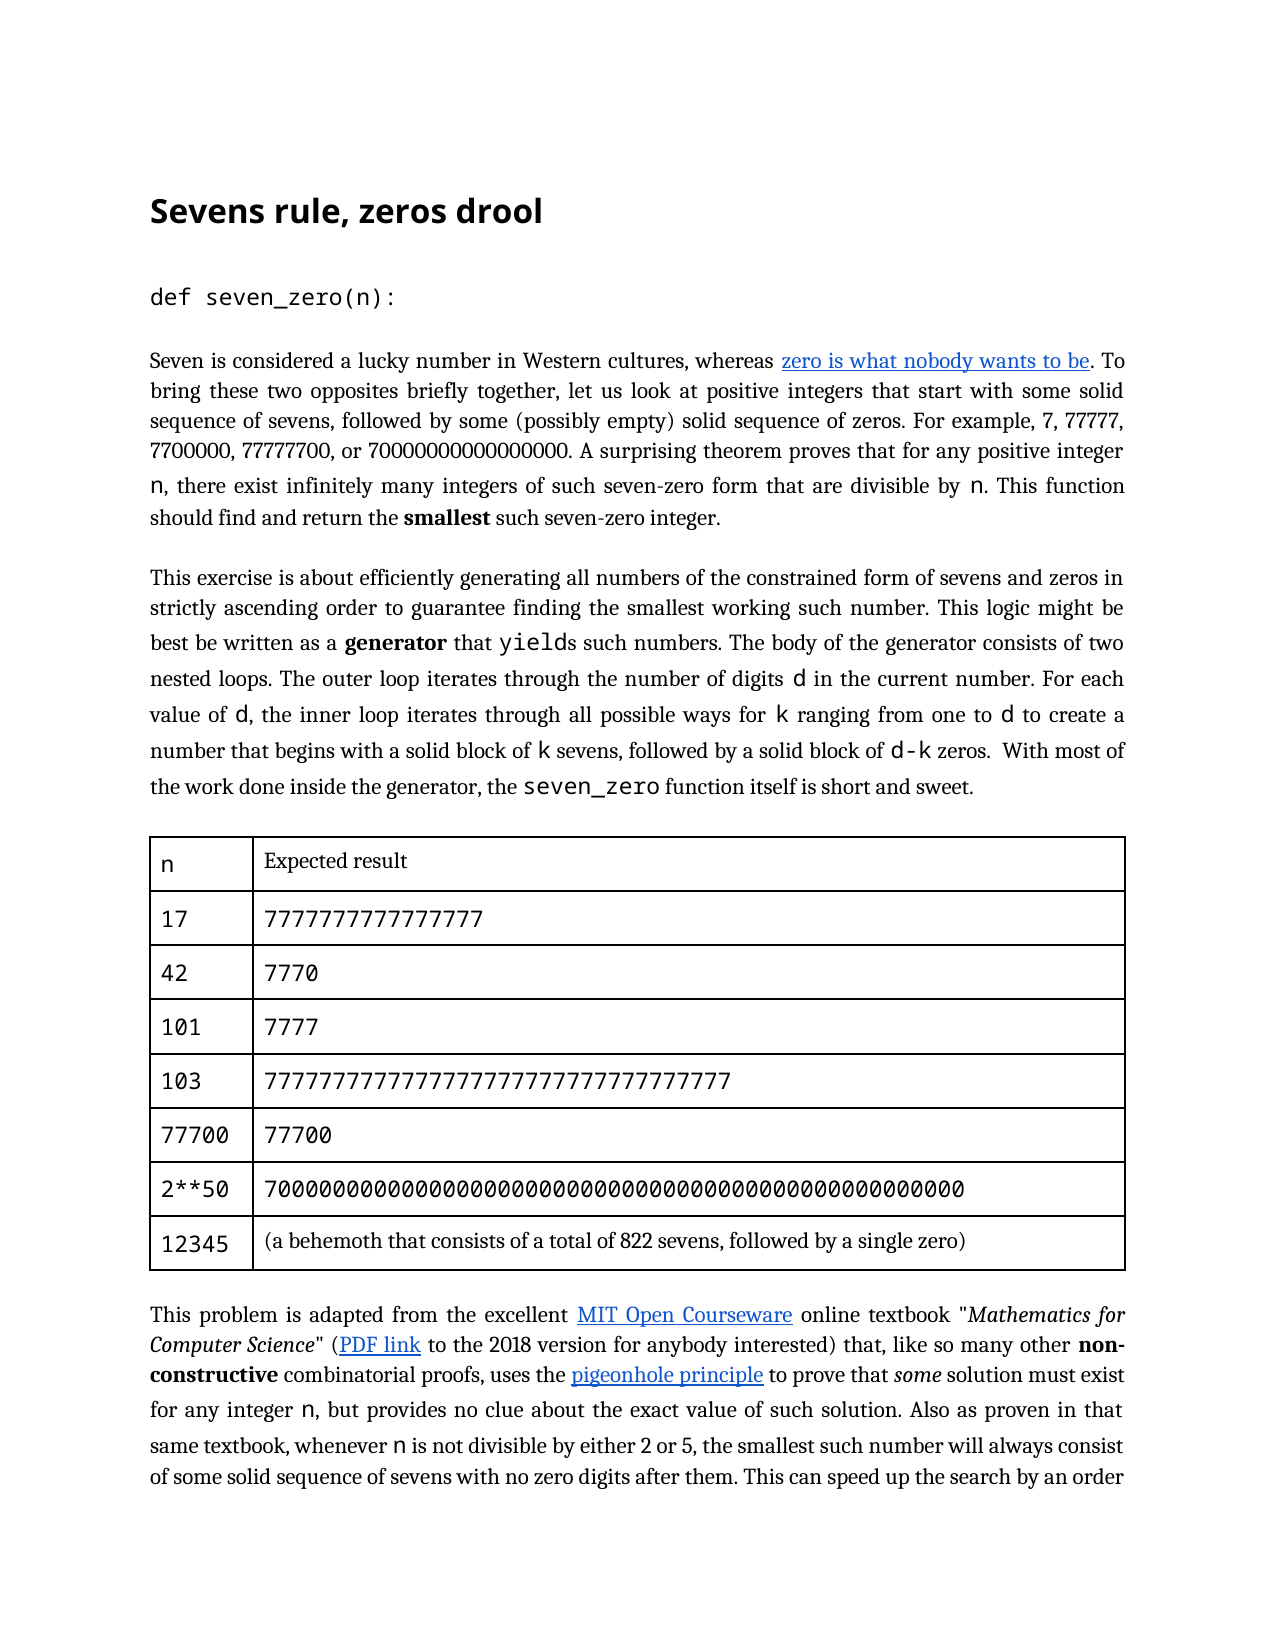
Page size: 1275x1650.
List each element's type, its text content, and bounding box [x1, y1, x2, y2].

table_cell 7770 [254, 946, 1124, 998]
table_cell 101 [151, 1000, 252, 1052]
text This problem is adapted from the excellent MIT Open Courseware online textbook "Mathematics for Computer Science" (PDF link to the 2018 version for anybody interested) that, like so many other non-constructive combinatorial proofs, uses the pigeonhole principle to prove that some solution must exist for any integer n, but provides no clue about the exact value of such solution. Also as proven in that same textbook, whenever n is not divisible by either 2 or 5, the smallest such number will always consist of some solid sequence of sevens with no zero digits after them. This can speed up the search by an order [150, 1301, 1125, 1490]
table_cell 7777777777777777777777777777777777 [254, 1055, 1124, 1107]
table_cell (a behemoth that consists of a total of 822 sevens, followed by a single zero) [254, 1217, 1124, 1269]
text def seven_zero(n): [150, 281, 1125, 313]
table_cell 103 [151, 1055, 252, 1107]
table_header n [151, 838, 252, 890]
table_cell 17 [151, 892, 252, 944]
table_cell 77700 [151, 1109, 252, 1161]
table_header Expected result [254, 838, 1124, 890]
subtitle Sevens rule, zeros drool [150, 187, 1125, 233]
table_cell 77700 [254, 1109, 1124, 1161]
table_cell 700000000000000000000000000000000000000000000000000 [254, 1163, 1124, 1215]
table_cell 12345 [151, 1217, 252, 1269]
table_cell 7777 [254, 1000, 1124, 1052]
table_cell 42 [151, 946, 252, 998]
text Seven is considered a lucky number in Western cultures, whereas zero is what nobody wants to be. To bring these two opposites briefly together, let us look at positive integers that start with some solid sequence of sevens, followed by some (possibly empty) solid sequence of zeros. For example, 7, 77777, 7700000, 77777700, or 70000000000000000. A surprising theorem proves that for any positive integer n, there exist infinitely many integers of such seven-zero form that are divisible by n. This function should find and return the smallest such seven-zero integer. [150, 347, 1125, 531]
table_cell 2**50 [151, 1163, 252, 1215]
table_cell 7777777777777777 [254, 892, 1124, 944]
text This exercise is about efficiently generating all numbers of the constrained form of sevens and zeros in strictly ascending order to guarantee finding the smallest working such number. This logic might be best be written as a generator that yields such numbers. The body of the generator consists of two nested loops. The outer loop iterates through the number of digits d in the current number. For each value of d, the inner loop iterates through all possible ways for k ranging from one to d to create a number that begins with a solid block of k sevens, followed by a solid block of d-k zeros. With most of the work done inside the generator, the seven_zero function itself is short and sweet. [150, 565, 1125, 801]
